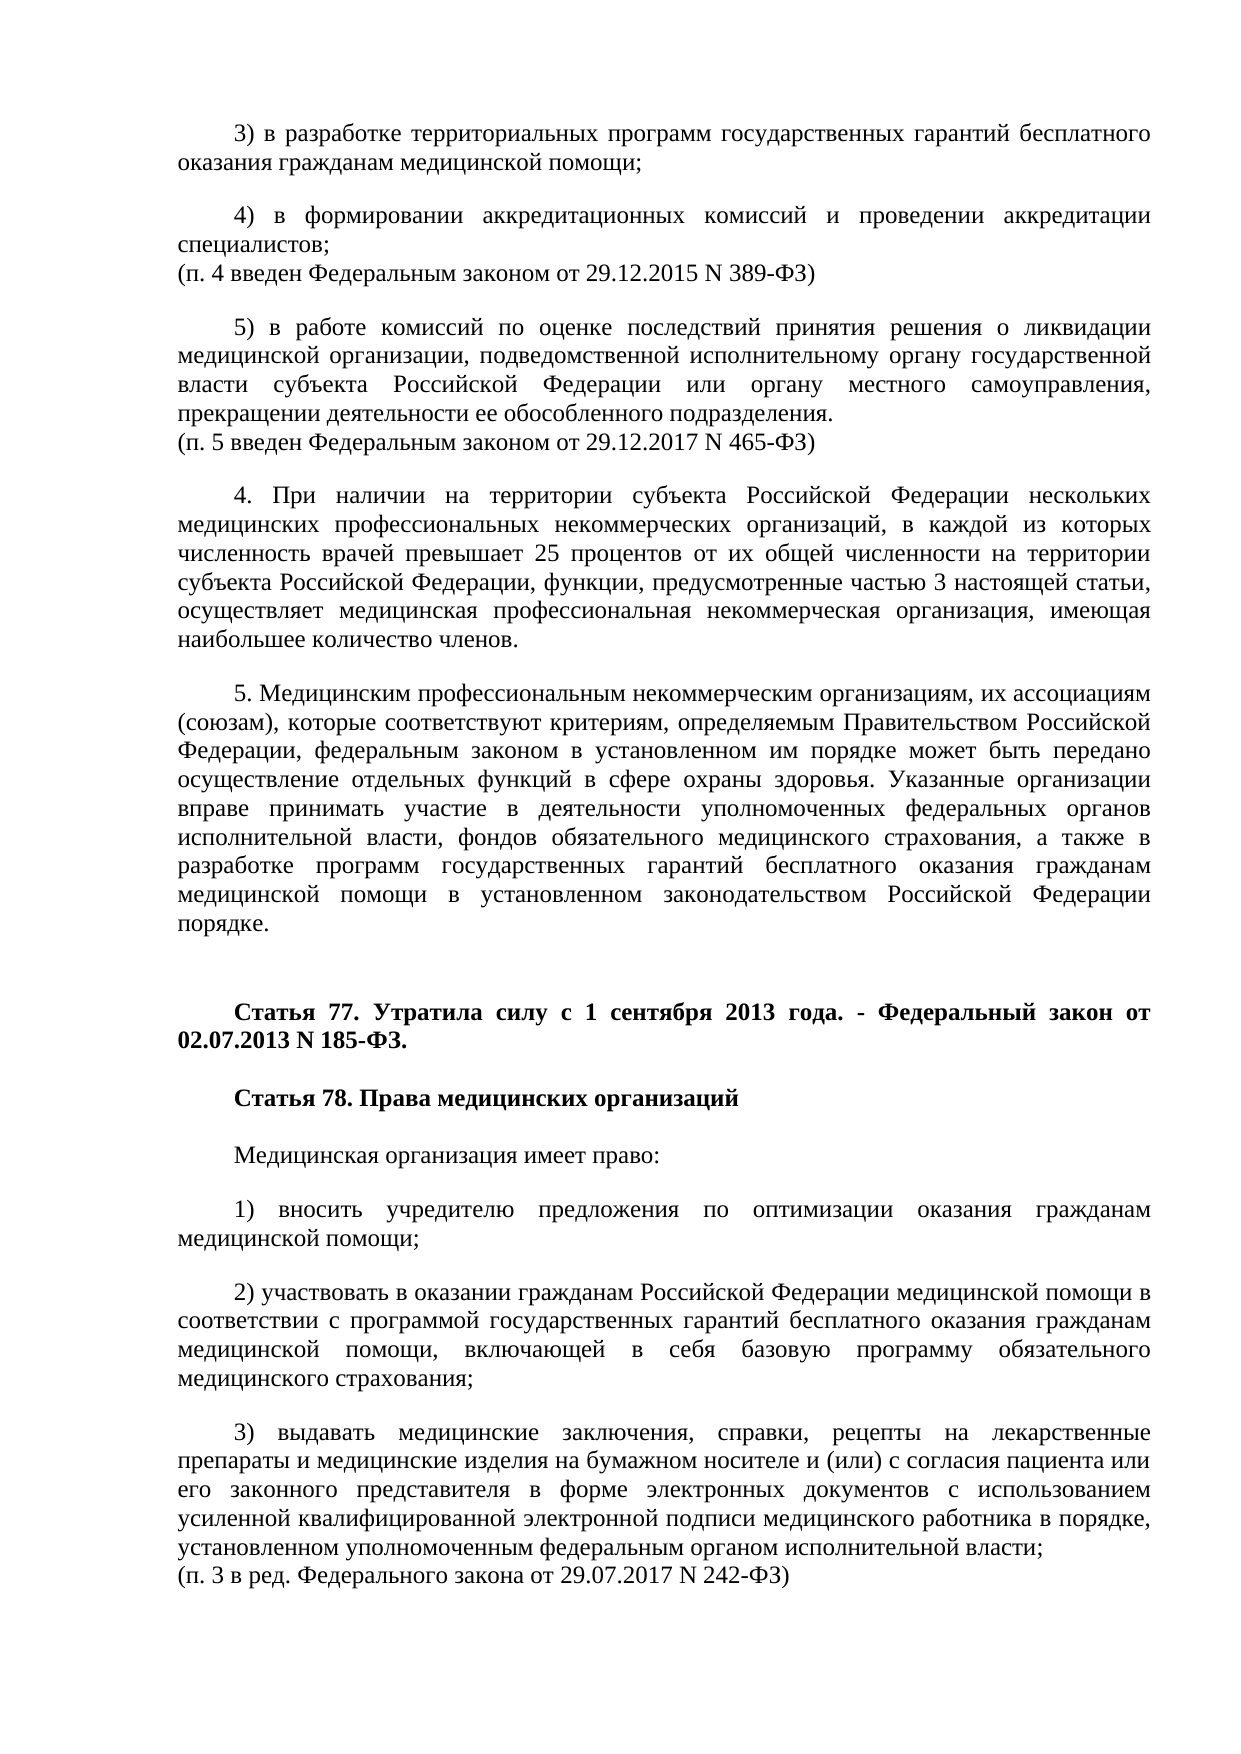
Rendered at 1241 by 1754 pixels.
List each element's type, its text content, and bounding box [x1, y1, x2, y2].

title Статья 77. Утратила силу с 1 сентября 2013 года. - Федеральный закон от 02.07.2013 N 185-ФЗ. [177, 997, 1152, 1054]
text 5. Медицинским профессиональным некоммерческим организациям, их ассоциациям (союзам), которые соответствуют критериям, определяемым Правительством Российской Федерации, федеральным законом в установленном им порядке может быть передано осуществление отдельных функций в сфере охраны здоровья. Указанные организации вправе принимать участие в деятельности уполномоченных федеральных органов исполнительной власти, фондов обязательного медицинского страхования, а также в разработке программ государственных гарантий бесплатного оказания гражданам медицинской помощи в установленном законодательством Российской Федерации порядке. [177, 678, 1152, 937]
text 4) в формировании аккредитационных комиссий и проведении аккредитации специалистов; [177, 201, 1152, 258]
text 3) в разработке территориальных программ государственных гарантий бесплатного оказания гражданам медицинской помощи; [177, 118, 1152, 176]
text Медицинская организация имеет право: [177, 1141, 1152, 1169]
text 5) в работе комиссий по оценке последствий принятия решения о ликвидации медицинской организации, подведомственной исполнительному органу государственной власти субъекта Российской Федерации или органу местного самоуправления, прекращении деятельности ее обособленного подразделения. [177, 312, 1152, 427]
title Статья 78. Права медицинских организаций [177, 1083, 1152, 1112]
text 2) участвовать в оказании гражданам Российской Федерации медицинской помощи в соответствии с программой государственных гарантий бесплатного оказания гражданам медицинской помощи, включающей в себя базовую программу обязательного медицинского страхования; [177, 1277, 1152, 1392]
text 1) вносить учредителю предложения по оптимизации оказания гражданам медицинской помощи; [177, 1194, 1152, 1252]
text (п. 5 введен Федеральным законом от 29.12.2017 N 465-ФЗ) [177, 427, 1152, 456]
text (п. 3 в ред. Федерального закона от 29.07.2017 N 242-ФЗ) [177, 1561, 1152, 1589]
text (п. 4 введен Федеральным законом от 29.12.2015 N 389-ФЗ) [177, 258, 1152, 287]
text 4. При наличии на территории субъекта Российской Федерации нескольких медицинских профессиональных некоммерческих организаций, в каждой из которых численность врачей превышает 25 процентов от их общей численности на территории субъекта Российской Федерации, функции, предусмотренные частью 3 настоящей статьи, осуществляет медицинская профессиональная некоммерческая организация, имеющая наибольшее количество членов. [177, 481, 1152, 653]
text 3) выдавать медицинские заключения, справки, рецепты на лекарственные препараты и медицинские изделия на бумажном носителе и (или) с согласия пациента или его законного представителя в форме электронных документов с использованием усиленной квалифицированной электронной подписи медицинского работника в порядке, установленном уполномоченным федеральным органом исполнительной власти; [177, 1417, 1152, 1561]
